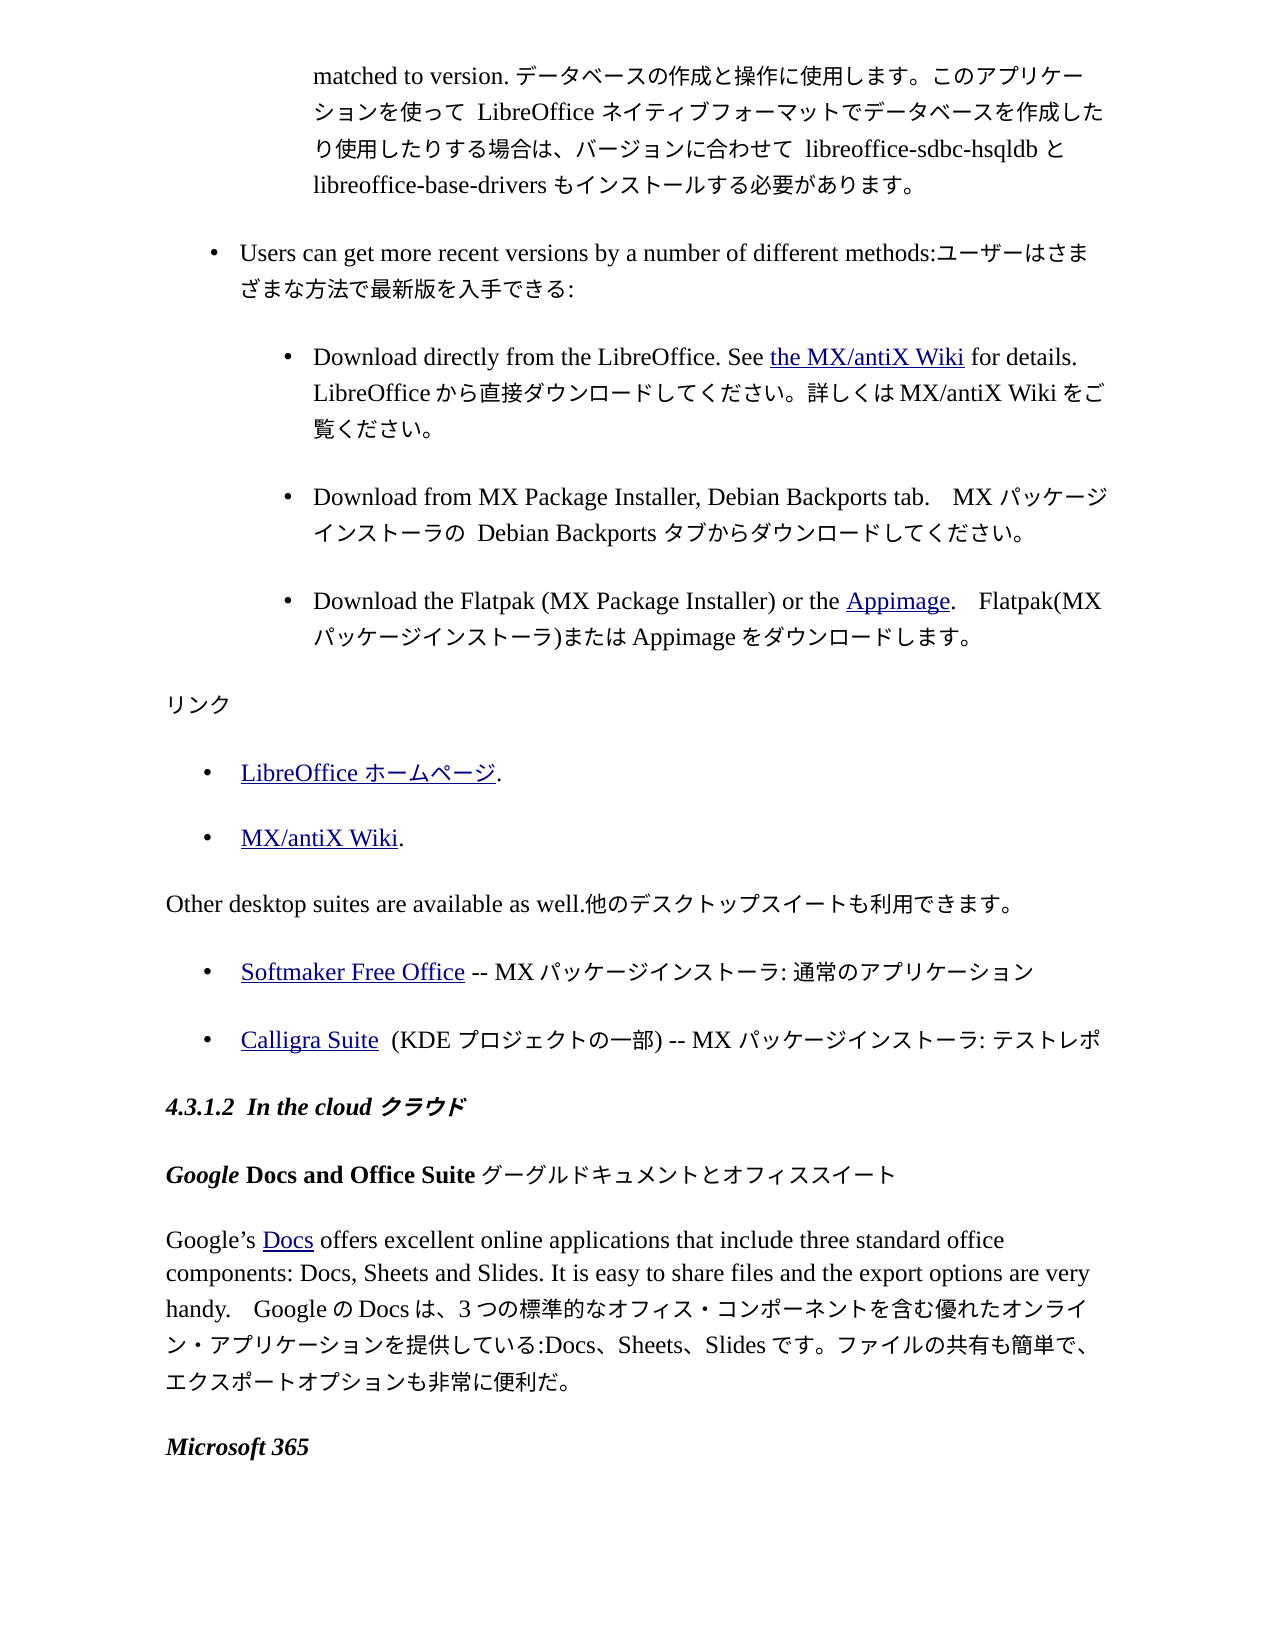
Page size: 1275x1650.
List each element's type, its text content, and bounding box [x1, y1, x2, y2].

list MX/antiX Wiki. [203, 823, 1125, 852]
list matched to version. データベースの作成と操作に使用します。このアプリケーションを使って LibreOffice ネイティブフォーマットでデータベースを作成したり使用したりする場合は、バージョンに合わせて libreoffice-sdbc-hsqldb と libreoffice-base-drivers もインストールする必要があります。 [283, 59, 1109, 200]
text Microsoft 365 [166, 1432, 1109, 1461]
text Other desktop suites are available as well.他のデスクトップスイートも利用できます。 [166, 887, 1109, 919]
list Calligra Suite (KDE プロジェクトの一部) -- MX パッケージインストーラ: テストレポ [203, 1023, 1125, 1054]
text Google Docs and Office Suite グーグルドキュメントとオフィススイート [166, 1158, 1109, 1189]
list Download from MX Package Installer, Debian Backports tab. MX パッケージインストーラの Debian Backports タブからダウンロードしてください。 [283, 480, 1109, 548]
list Users can get more recent versions by a number of different methods:ユーザーはさまざまな方法で最新版を入手できる: [210, 236, 1109, 304]
text 4.3.1.2 In the cloud クラウド [166, 1090, 1109, 1122]
list Download directly from the LibreOffice. See the MX/antiX Wiki for details. LibreOfficeから直接ダウンロードしてください。詳しくはMX/antiX Wikiをご覧ください。 [283, 340, 1109, 444]
text リンク [166, 688, 1109, 719]
list LibreOffice ホームページ. [203, 756, 1125, 787]
list Download the Flatpak (MX Package Installer) or the Appimage. Flatpak(MXパッケージインストーラ)またはAppimageをダウンロードします。 [283, 584, 1109, 652]
list Softmaker Free Office -- MXパッケージインストーラ: 通常のアプリケーション [203, 955, 1125, 987]
text Google’s Docs offers excellent online applications that include three standard office components: Docs, Sheets and Slides. It is easy to share files and the export options are very handy. GoogleのDocsは、3つの標準的なオフィス・コンポーネントを含む優れたオンライン・アプリケーションを提供している:Docs、Sheets、Slidesです。ファイルの共有も簡単で、エクスポートオプションも非常に便利だ。 [166, 1225, 1109, 1396]
